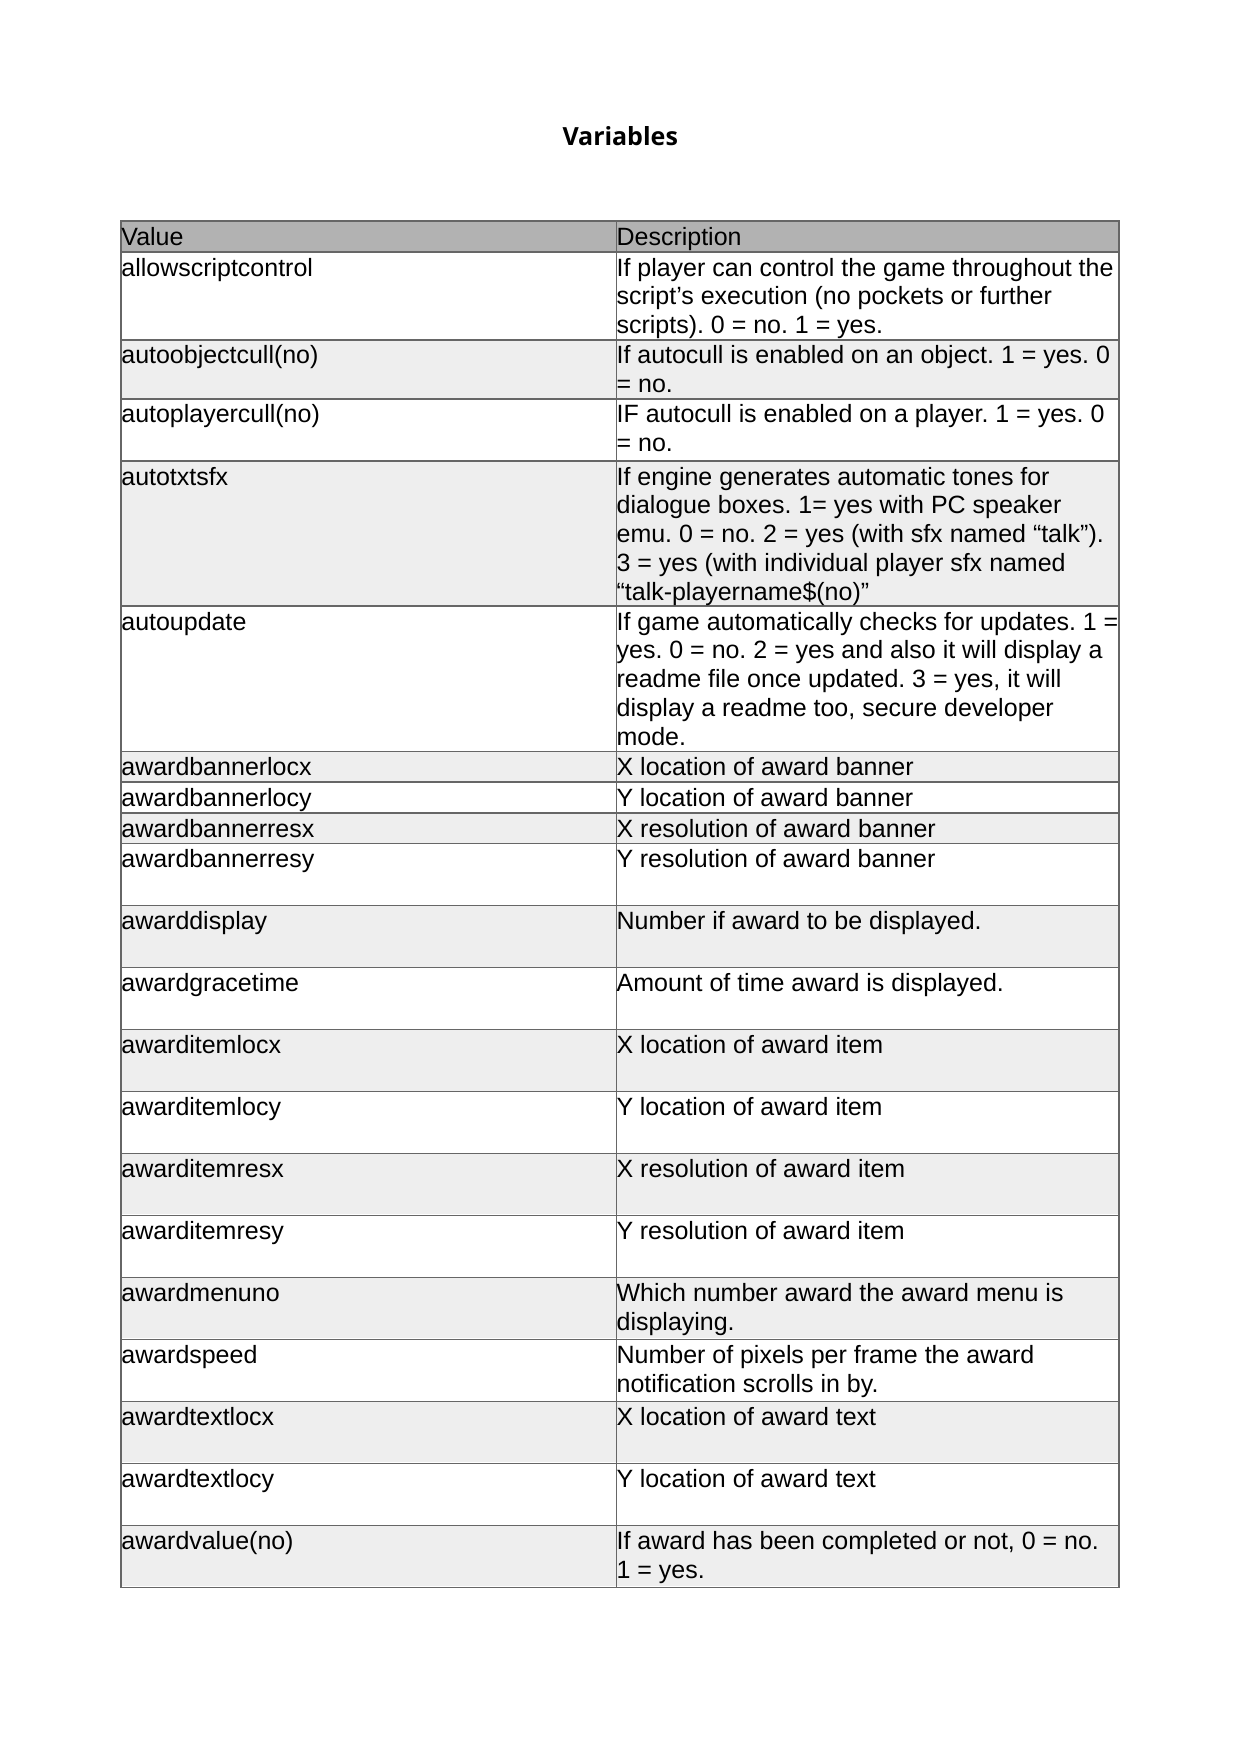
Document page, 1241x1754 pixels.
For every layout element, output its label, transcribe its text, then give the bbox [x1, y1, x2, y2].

table_cell Y location of award item [617, 1092, 1118, 1153]
table_cell awardmenuno [122, 1278, 616, 1338]
table_cell autoupdate [122, 607, 616, 751]
table_cell awardbannerlocy [122, 783, 616, 812]
table_cell Y resolution of award item [617, 1216, 1118, 1277]
table_cell X location of award text [617, 1402, 1118, 1462]
table_cell awardbannerresy [122, 844, 616, 905]
table_cell awardtextlocy [122, 1464, 616, 1524]
table_header Description [617, 222, 1118, 251]
table_cell awarditemlocx [122, 1030, 616, 1091]
table_cell autotxtsfx [122, 462, 616, 605]
table_cell awarddisplay [122, 906, 616, 967]
table_cell allowscriptcontrol [122, 253, 616, 339]
table_cell If award has been completed or not, 0 = no. 1 = yes. [617, 1526, 1118, 1586]
table_cell X resolution of award item [617, 1154, 1118, 1214]
table_cell awardbannerresx [122, 814, 616, 843]
table_cell awarditemresx [122, 1154, 616, 1214]
table_cell If autocull is enabled on an object. 1 = yes. 0 = no. [617, 341, 1118, 398]
table_cell awarditemresy [122, 1216, 616, 1277]
table_cell Y resolution of award banner [617, 844, 1118, 905]
table_cell Y location of award text [617, 1464, 1118, 1524]
table_cell awarditemlocy [122, 1092, 616, 1153]
table_cell X location of award banner [617, 752, 1118, 781]
table_cell If engine generates automatic tones for dialogue boxes. 1= yes with PC speaker emu. 0 = no. 2 = yes (with sfx named “talk”). 3 = yes (with individual player sfx named “talk-playername$(no)” [617, 462, 1118, 605]
table_cell X location of award item [617, 1030, 1118, 1091]
table_cell awardvalue(no) [122, 1526, 616, 1586]
table_cell Which number award the award menu is displaying. [617, 1278, 1118, 1338]
table_cell awardtextlocx [122, 1402, 616, 1462]
table_cell awardbannerlocx [122, 752, 616, 781]
table_cell If player can control the game throughout the script’s execution (no pockets or further scripts). 0 = no. 1 = yes. [617, 253, 1118, 339]
table_header Value [122, 222, 616, 251]
subtitle Variables [118, 118, 1122, 152]
table_cell awardgracetime [122, 968, 616, 1029]
table_cell awardspeed [122, 1340, 616, 1401]
table_cell autoobjectcull(no) [122, 341, 616, 398]
table_cell Number if award to be displayed. [617, 906, 1118, 967]
table_cell X resolution of award banner [617, 814, 1118, 843]
table_cell Number of pixels per frame the award notification scrolls in by. [617, 1340, 1118, 1401]
table_cell Amount of time award is displayed. [617, 968, 1118, 1029]
table_cell autoplayercull(no) [122, 400, 616, 460]
table_cell IF autocull is enabled on a player. 1 = yes. 0 = no. [617, 400, 1118, 460]
table_cell Y location of award banner [617, 783, 1118, 812]
table_cell If game automatically checks for updates. 1 = yes. 0 = no. 2 = yes and also it will display a readme file once updated. 3 = yes, it will display a readme too, secure developer mode. [617, 607, 1118, 751]
